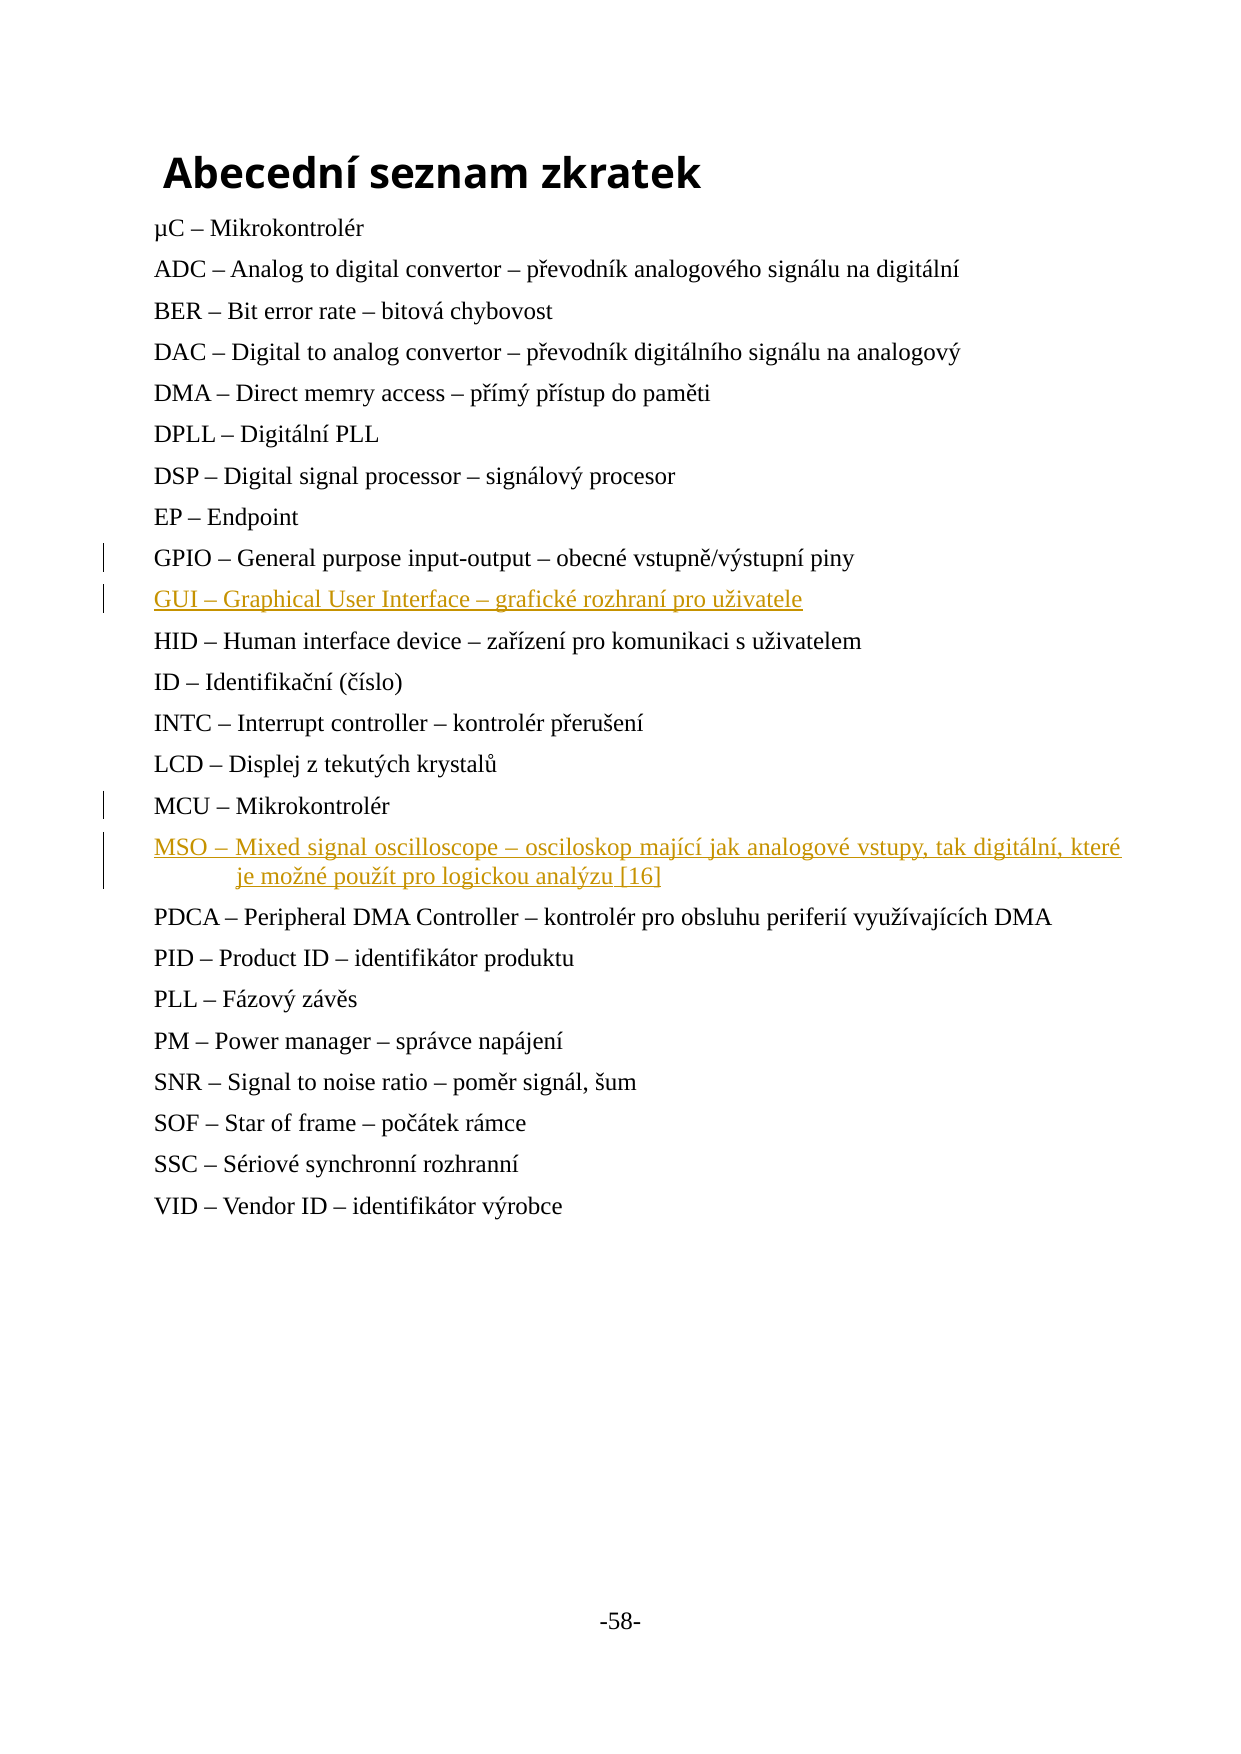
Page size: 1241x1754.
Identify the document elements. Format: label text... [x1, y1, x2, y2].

text ID – Identifikační (číslo) [153, 667, 1122, 696]
text PM – Power manager – správce napájení [153, 1026, 1122, 1054]
text HID – Human interface device – zařízení pro komunikaci s uživatelem [153, 626, 1122, 654]
text DAC – Digital to analog convertor – převodník digitálního signálu na analogový [153, 337, 1122, 366]
text LCD – Displej z tekutých krystalů [153, 749, 1122, 778]
text VID – Vendor ID – identifikátor výrobce [153, 1191, 1122, 1219]
text EP – Endpoint [153, 502, 1122, 531]
text SSC – Sériové synchronní rozhranní [153, 1149, 1122, 1178]
text ADC – Analog to digital convertor – převodník analogového signálu na digitální [153, 254, 1122, 283]
subtitle Abecední seznam zkratek [118, 143, 1122, 201]
text PLL – Fázový závěs [153, 984, 1122, 1013]
text MCU – Mikrokontrolér [153, 791, 1122, 819]
text MSO – Mixed signal oscilloscope – osciloskop mající jak analogové vstupy, tak digitální, které [153, 832, 1122, 857]
text je možné použít pro logickou analýzu [16] [153, 858, 1122, 889]
text PID – Product ID – identifikátor produktu [153, 943, 1122, 972]
text INTC – Interrupt controller – kontrolér přerušení [153, 708, 1122, 737]
text DSP – Digital signal processor – signálový procesor [153, 461, 1122, 489]
text BER – Bit error rate – bitová chybovost [153, 296, 1122, 324]
text DPLL – Digitální PLL [153, 419, 1122, 448]
text GUI – Graphical User Interface – grafické rozhraní pro uživatele [153, 584, 1122, 613]
text SNR – Signal to noise ratio – poměr signál, šum [153, 1067, 1122, 1096]
text SOF – Star of frame – počátek rámce [153, 1108, 1122, 1137]
text DMA – Direct memry access – přímý přístup do paměti [153, 378, 1122, 407]
text µC – Mikrokontrolér [153, 213, 1122, 242]
text GPIO – General purpose input-output – obecné vstupně/výstupní piny [153, 543, 1122, 572]
text PDCA – Peripheral DMA Controller – kontrolér pro obsluhu periferií využívajících DMA [153, 902, 1122, 931]
